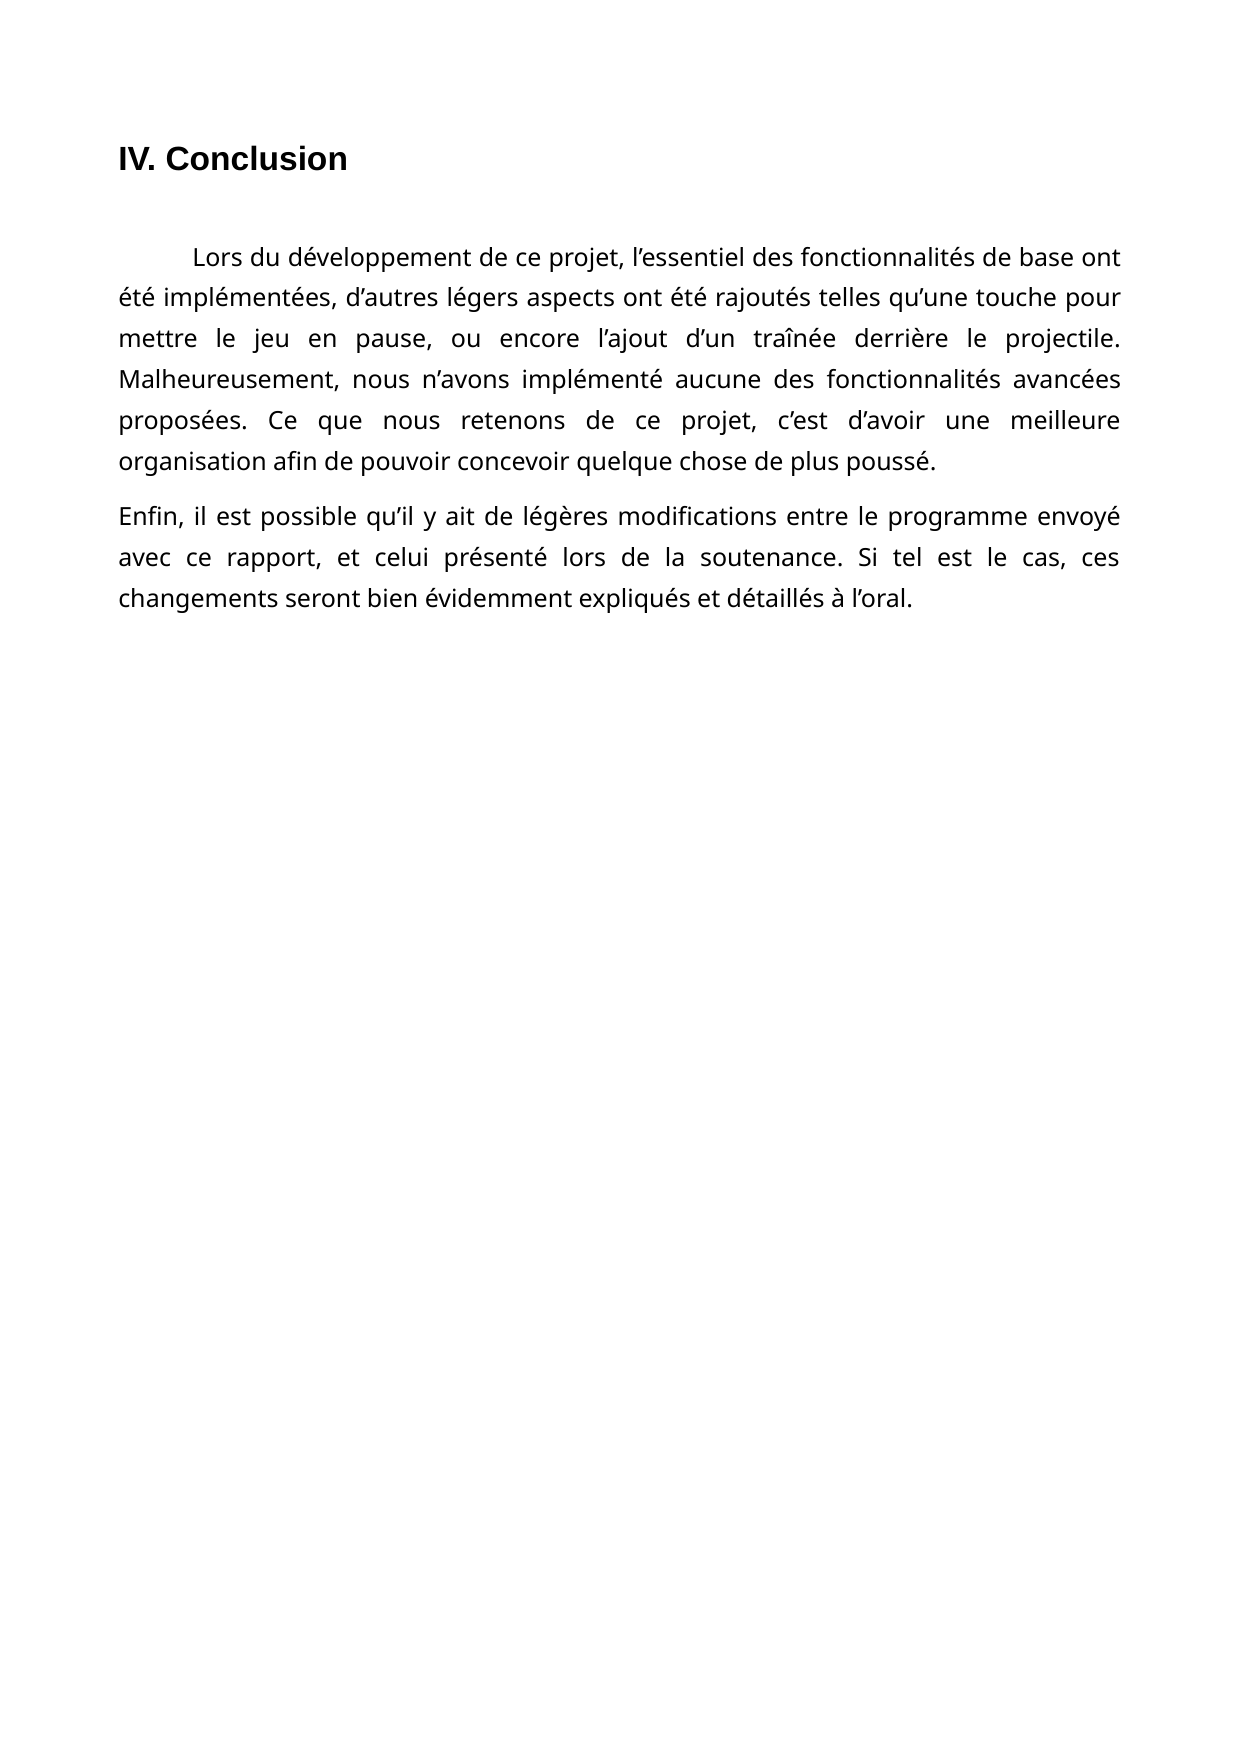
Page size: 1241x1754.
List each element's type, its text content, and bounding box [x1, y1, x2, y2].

text Lors du développement de ce projet, l’essentiel des fonctionnalités de base ont été implémentées, d’autres légers aspects ont été rajoutés telles qu’une touche pour mettre le jeu en pause, ou encore l’ajout d’un traînée derrière le projectile. Malheureusement, nous n’avons implémenté aucune des fonctionnalités avancées proposées. Ce que nous retenons de ce projet, c’est d’avoir une meilleure organisation afin de pouvoir concevoir quelque chose de plus poussé. [118, 239, 1122, 477]
text Enfin, il est possible qu’il y ait de légères modifications entre le programme envoyé avec ce rapport, et celui présenté lors de la soutenance. Si tel est le cas, ces changements seront bien évidemment expliqués et détaillés à l’oral. [118, 499, 1122, 614]
subtitle IV. Conclusion [118, 139, 1122, 178]
